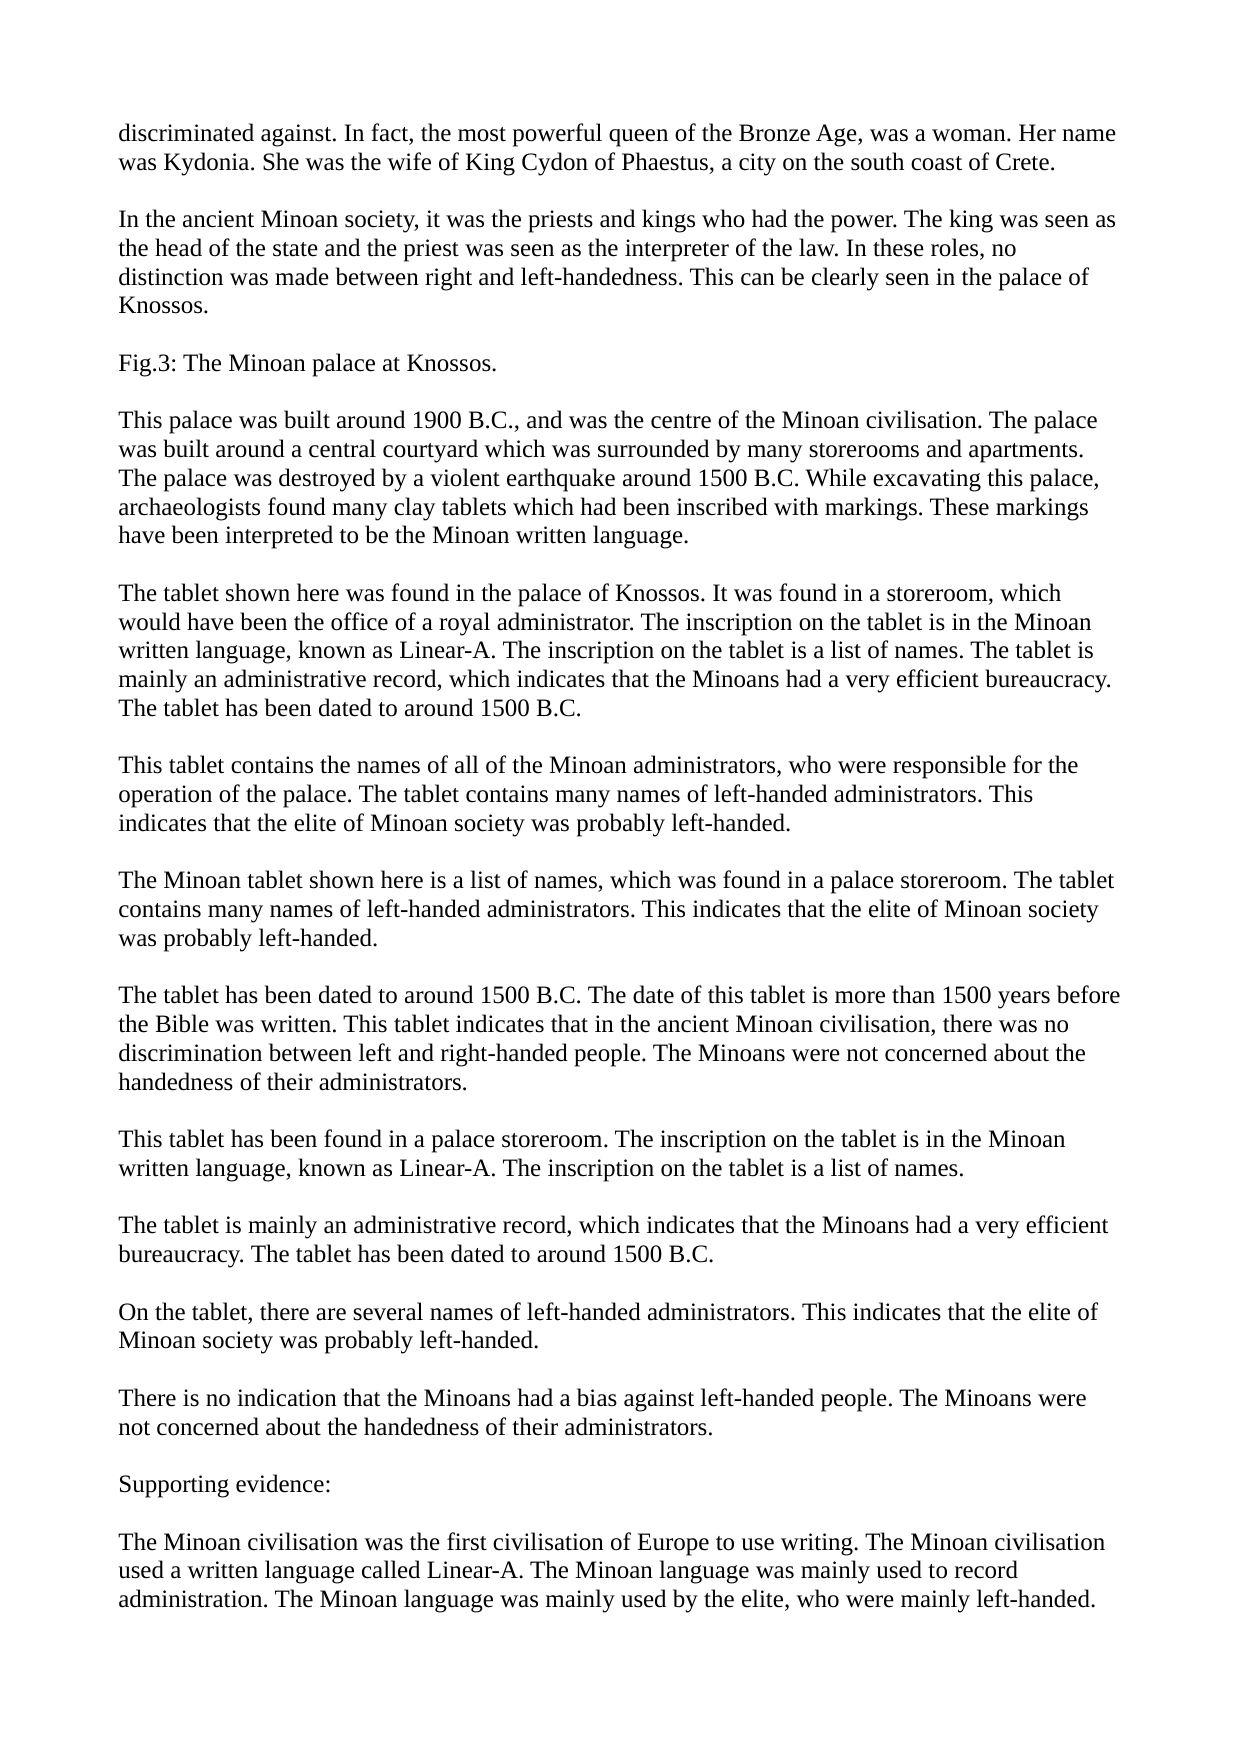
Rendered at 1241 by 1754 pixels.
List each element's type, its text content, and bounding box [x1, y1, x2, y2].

text The Minoan tablet shown here is a list of names, which was found in a palace storeroom. The tablet contains many names of left-handed administrators. This indicates that the elite of Minoan society was probably left-handed. [118, 866, 1122, 952]
text The tablet is mainly an administrative record, which indicates that the Minoans had a very efficient bureaucracy. The tablet has been dated to around 1500 B.C. [118, 1211, 1122, 1268]
text This tablet has been found in a palace storeroom. The inscription on the tablet is in the Minoan written language, known as Linear-A. The inscription on the tablet is a list of names. [118, 1124, 1122, 1182]
text On the tablet, there are several names of left-handed administrators. This indicates that the elite of Minoan society was probably left-handed. [118, 1297, 1122, 1354]
text Supporting evidence: [118, 1469, 1122, 1498]
text The tablet shown here was found in the palace of Knossos. It was found in a storeroom, which would have been the office of a royal administrator. The inscription on the tablet is in the Minoan written language, known as Linear-A. The inscription on the tablet is a list of names. The tablet is mainly an administrative record, which indicates that the Minoans had a very efficient bureaucracy. The tablet has been dated to around 1500 B.C. [118, 578, 1122, 722]
text The Minoan civilisation was the first civilisation of Europe to use writing. The Minoan civilisation used a written language called Linear-A. The Minoan language was mainly used to record administration. The Minoan language was mainly used by the elite, who were mainly left-handed. [118, 1527, 1122, 1613]
text This tablet contains the names of all of the Minoan administrators, who were responsible for the operation of the palace. The tablet contains many names of left-handed administrators. This indicates that the elite of Minoan society was probably left-handed. [118, 751, 1122, 837]
text discriminated against. In fact, the most powerful queen of the Bronze Age, was a woman. Her name was Kydonia. She was the wife of King Cydon of Phaestus, a city on the south coast of Crete. [118, 118, 1122, 176]
text Fig.3: The Minoan palace at Knossos. [118, 348, 1122, 377]
text In the ancient Minoan society, it was the priests and kings who had the power. The king was seen as the head of the state and the priest was seen as the interpreter of the law. In these roles, no distinction was made between right and left-handedness. This can be clearly seen in the palace of Knossos. [118, 204, 1122, 319]
text The tablet has been dated to around 1500 B.C. The date of this tablet is more than 1500 years before the Bible was written. This tablet indicates that in the ancient Minoan civilisation, there was no discrimination between left and right-handed people. The Minoans were not concerned about the handedness of their administrators. [118, 981, 1122, 1096]
text There is no indication that the Minoans had a bias against left-handed people. The Minoans were not concerned about the handedness of their administrators. [118, 1383, 1122, 1441]
text This palace was built around 1900 B.C., and was the centre of the Minoan civilisation. The palace was built around a central courtyard which was surrounded by many storerooms and apartments. The palace was destroyed by a violent earthquake around 1500 B.C. While excavating this palace, archaeologists found many clay tablets which had been inscribed with markings. These markings have been interpreted to be the Minoan written language. [118, 406, 1122, 549]
